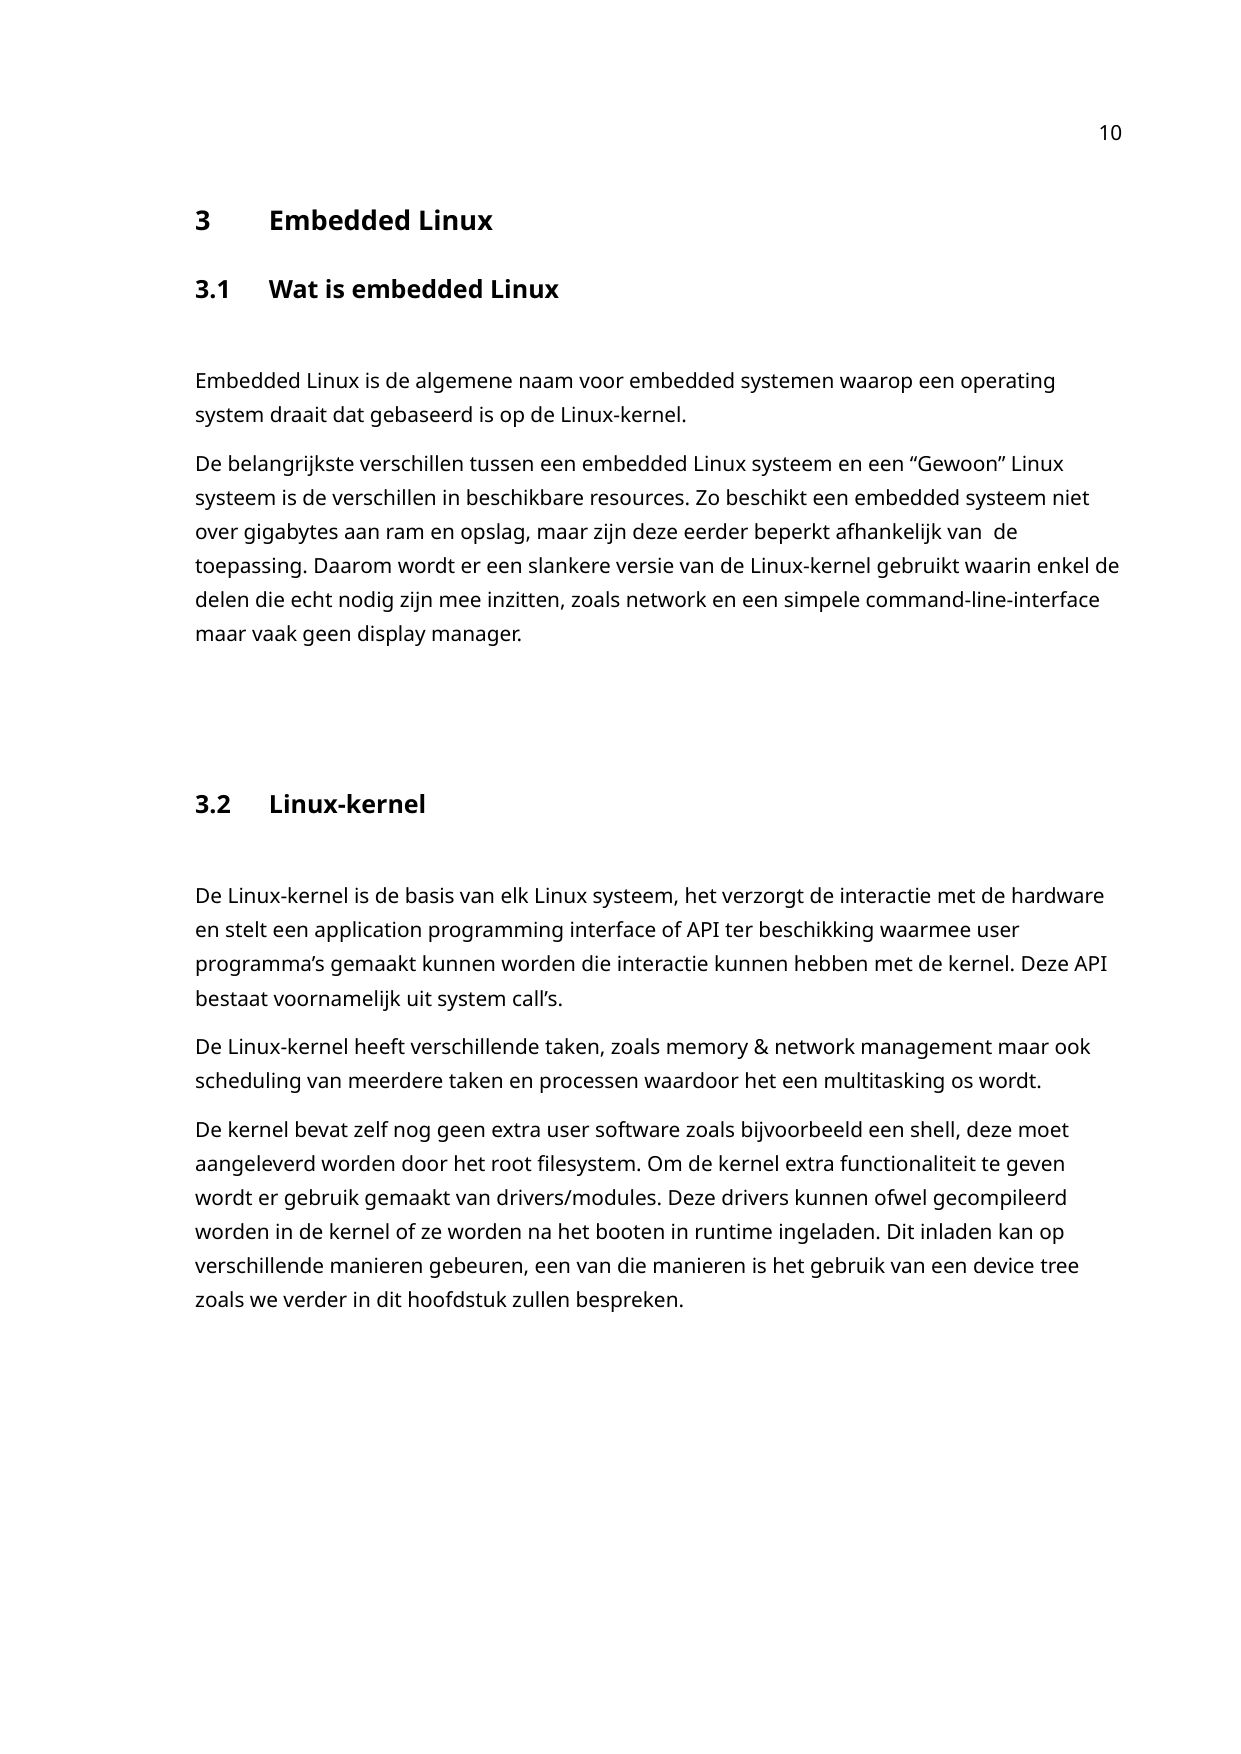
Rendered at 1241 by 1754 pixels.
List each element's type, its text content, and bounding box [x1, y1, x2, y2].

subtitle 3.1 Wat is embedded Linux [195, 271, 1122, 305]
subtitle 3 Embedded Linux [195, 201, 1122, 238]
text Embedded Linux is de algemene naam voor embedded systemen waarop een operating system draait dat gebaseerd is op de Linux-kernel. [195, 366, 1122, 429]
text De Linux-kernel is de basis van elk Linux systeem, het verzorgt de interactie met de hardware en stelt een application programming interface of API ter beschikking waarmee user programma’s gemaakt kunnen worden die interactie kunnen hebben met de kernel. Deze API bestaat voornamelijk uit system call’s. [195, 881, 1122, 1012]
subtitle 3.2 Linux-kernel [195, 786, 1122, 820]
text De belangrijkste verschillen tussen een embedded Linux systeem en een “Gewoon” Linux systeem is de verschillen in beschikbare resources. Zo beschikt een embedded systeem niet over gigabytes aan ram en opslag, maar zijn deze eerder beperkt afhankelijk van de toepassing. Daarom wordt er een slankere versie van de Linux-kernel gebruikt waarin enkel de delen die echt nodig zijn mee inzitten, zoals network en een simpele command-line-interface maar vaak geen display manager. [195, 449, 1122, 648]
text De Linux-kernel heeft verschillende taken, zoals memory & network management maar ook scheduling van meerdere taken en processen waardoor het een multitasking os wordt. [195, 1032, 1122, 1095]
text De kernel bevat zelf nog geen extra user software zoals bijvoorbeeld een shell, deze moet aangeleverd worden door het root filesystem. Om de kernel extra functionaliteit te geven wordt er gebruik gemaakt van drivers/modules. Deze drivers kunnen ofwel gecompileerd worden in de kernel of ze worden na het booten in runtime ingeladen. Dit inladen kan op verschillende manieren gebeuren, een van die manieren is het gebruik van een device tree zoals we verder in dit hoofdstuk zullen bespreken. [195, 1115, 1122, 1314]
